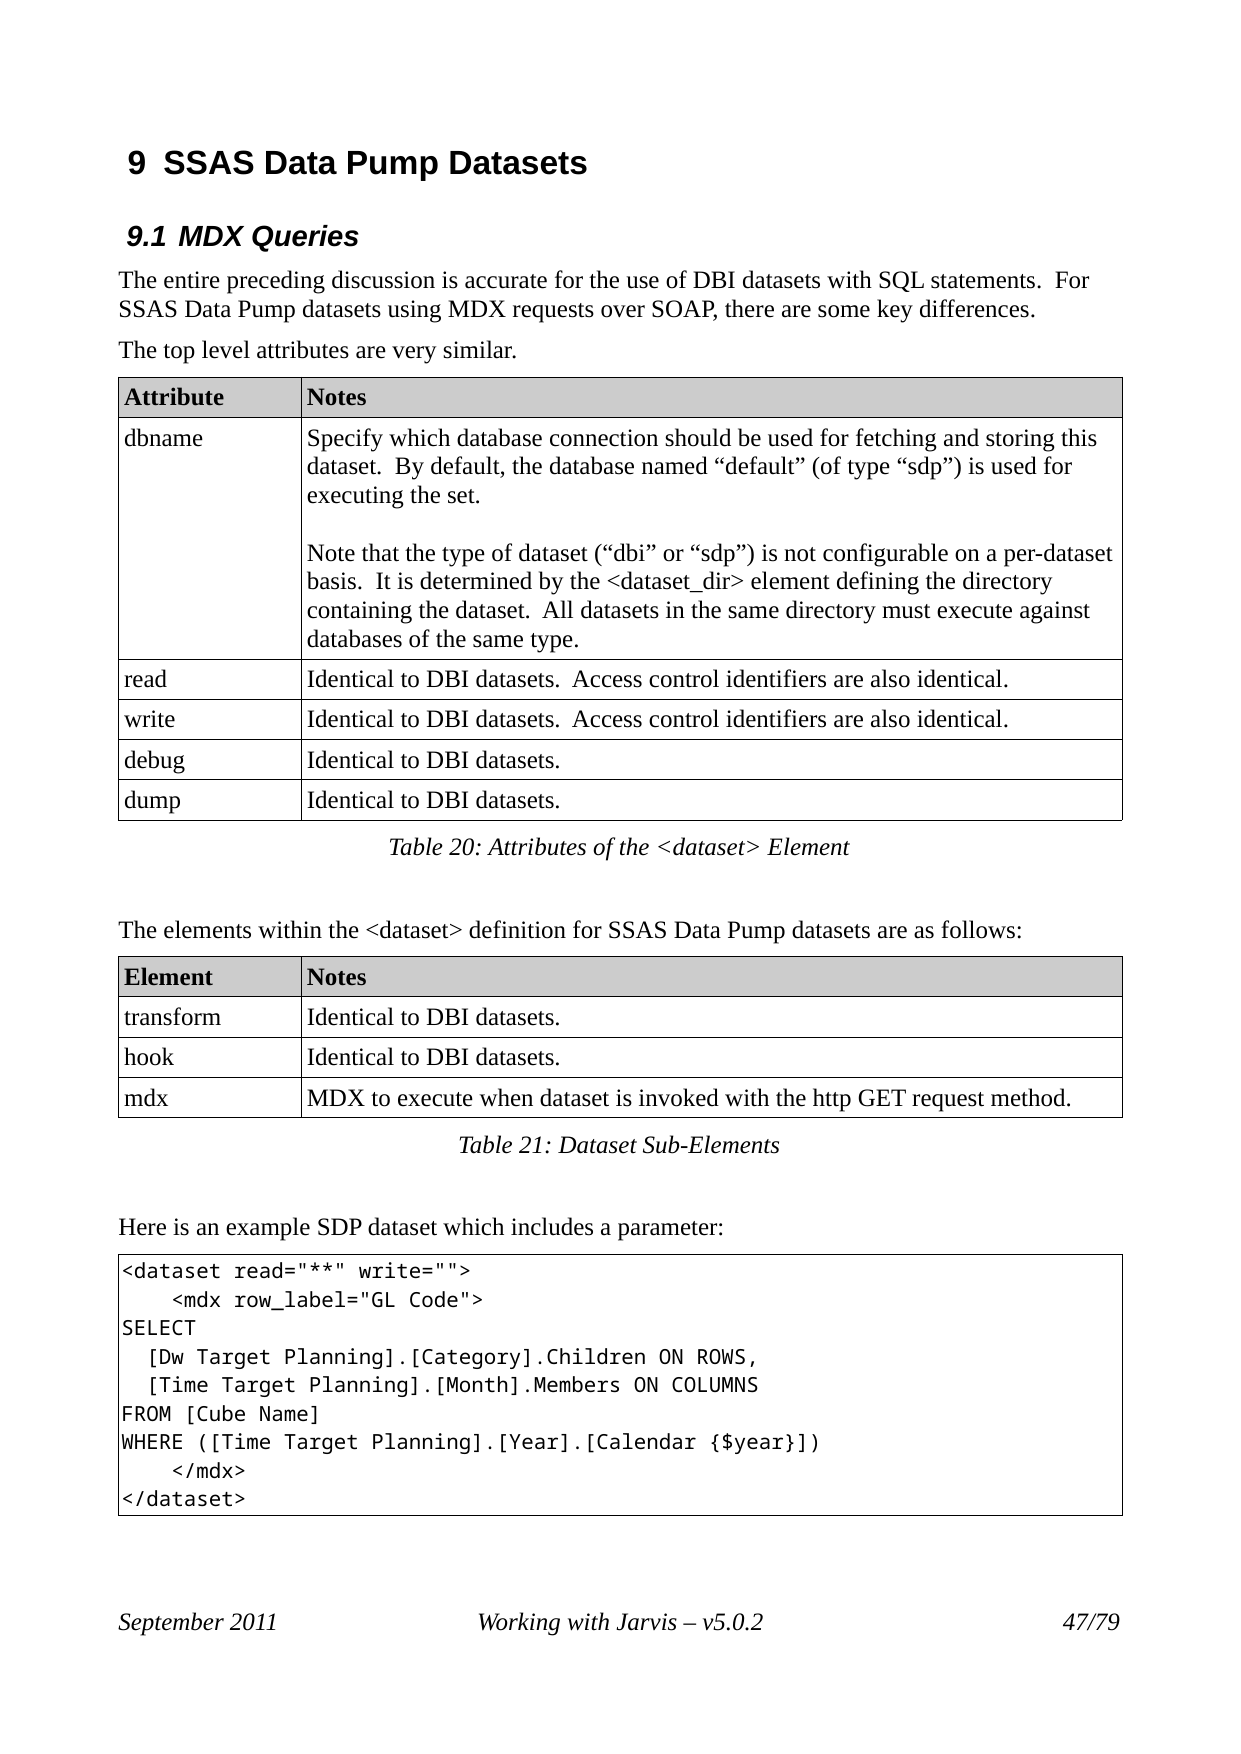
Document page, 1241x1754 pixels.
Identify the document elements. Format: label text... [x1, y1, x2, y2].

table_cell Identical to DBI datasets. Access control identifiers are also identical. [302, 700, 1122, 739]
text </dataset> [119, 1481, 1122, 1515]
text Here is an example SDP dataset which includes a parameter: [118, 1212, 1122, 1241]
text [Time Target Planning].[Month].Members ON COLUMNS [119, 1367, 1122, 1396]
text The top level attributes are very similar. [118, 335, 1122, 364]
text WHERE ([Time Target Planning].[Year].[Calendar {$year}]) [119, 1424, 1122, 1453]
table_cell dbname [119, 418, 301, 658]
table_cell Identical to DBI datasets. [302, 780, 1122, 820]
table_cell Identical to DBI datasets. [302, 740, 1122, 779]
text Table 20: Attributes of the <dataset> Element [118, 832, 1122, 861]
table_cell MDX to execute when dataset is invoked with the http GET request method. [302, 1078, 1122, 1117]
text The entire preceding discussion is accurate for the use of DBI datasets with SQL statements. For SSAS Data Pump datasets using MDX requests over SOAP, there are some key differences. [118, 265, 1122, 323]
text The elements within the <dataset> definition for SSAS Data Pump datasets are as follows: [118, 915, 1122, 943]
subtitle SSAS Data Pump Datasets [118, 143, 1122, 182]
table_cell read [119, 660, 301, 699]
table_cell Identical to DBI datasets. [302, 997, 1122, 1037]
text [Dw Target Planning].[Category].Children ON ROWS, [119, 1339, 1122, 1367]
text <mdx row_label="GL Code"> [119, 1282, 1122, 1311]
table_cell mdx [119, 1078, 301, 1117]
text </mdx> [119, 1453, 1122, 1481]
table_header Notes [302, 378, 1122, 417]
text Table 21: Dataset Sub-Elements [118, 1130, 1122, 1159]
subtitle MDX Queries [118, 219, 1122, 253]
table_cell Identical to DBI datasets. Access control identifiers are also identical. [302, 660, 1122, 699]
table_cell dump [119, 780, 301, 820]
table_header Notes [302, 957, 1122, 996]
table_cell write [119, 700, 301, 739]
text <dataset read="**" write=""> [119, 1255, 1122, 1282]
table_cell hook [119, 1038, 301, 1077]
table_cell transform [119, 997, 301, 1037]
table_cell Specify which database connection should be used for fetching and storing this dataset. By default, the database named “default” (of type “sdp”) is used for executing the set. Note that the type of dataset (“dbi” or “sdp”) is not configurable on a per-dataset basis. It is determined by the <dataset_dir> element defining the directory containing the dataset. All datasets in the same directory must execute against databases of the same type. [302, 418, 1122, 658]
text FROM [Cube Name] [119, 1396, 1122, 1424]
table_cell debug [119, 740, 301, 779]
table_header Element [119, 957, 301, 996]
table_cell Identical to DBI datasets. [302, 1038, 1122, 1077]
table_header Attribute [119, 378, 301, 417]
text SELECT [119, 1311, 1122, 1339]
